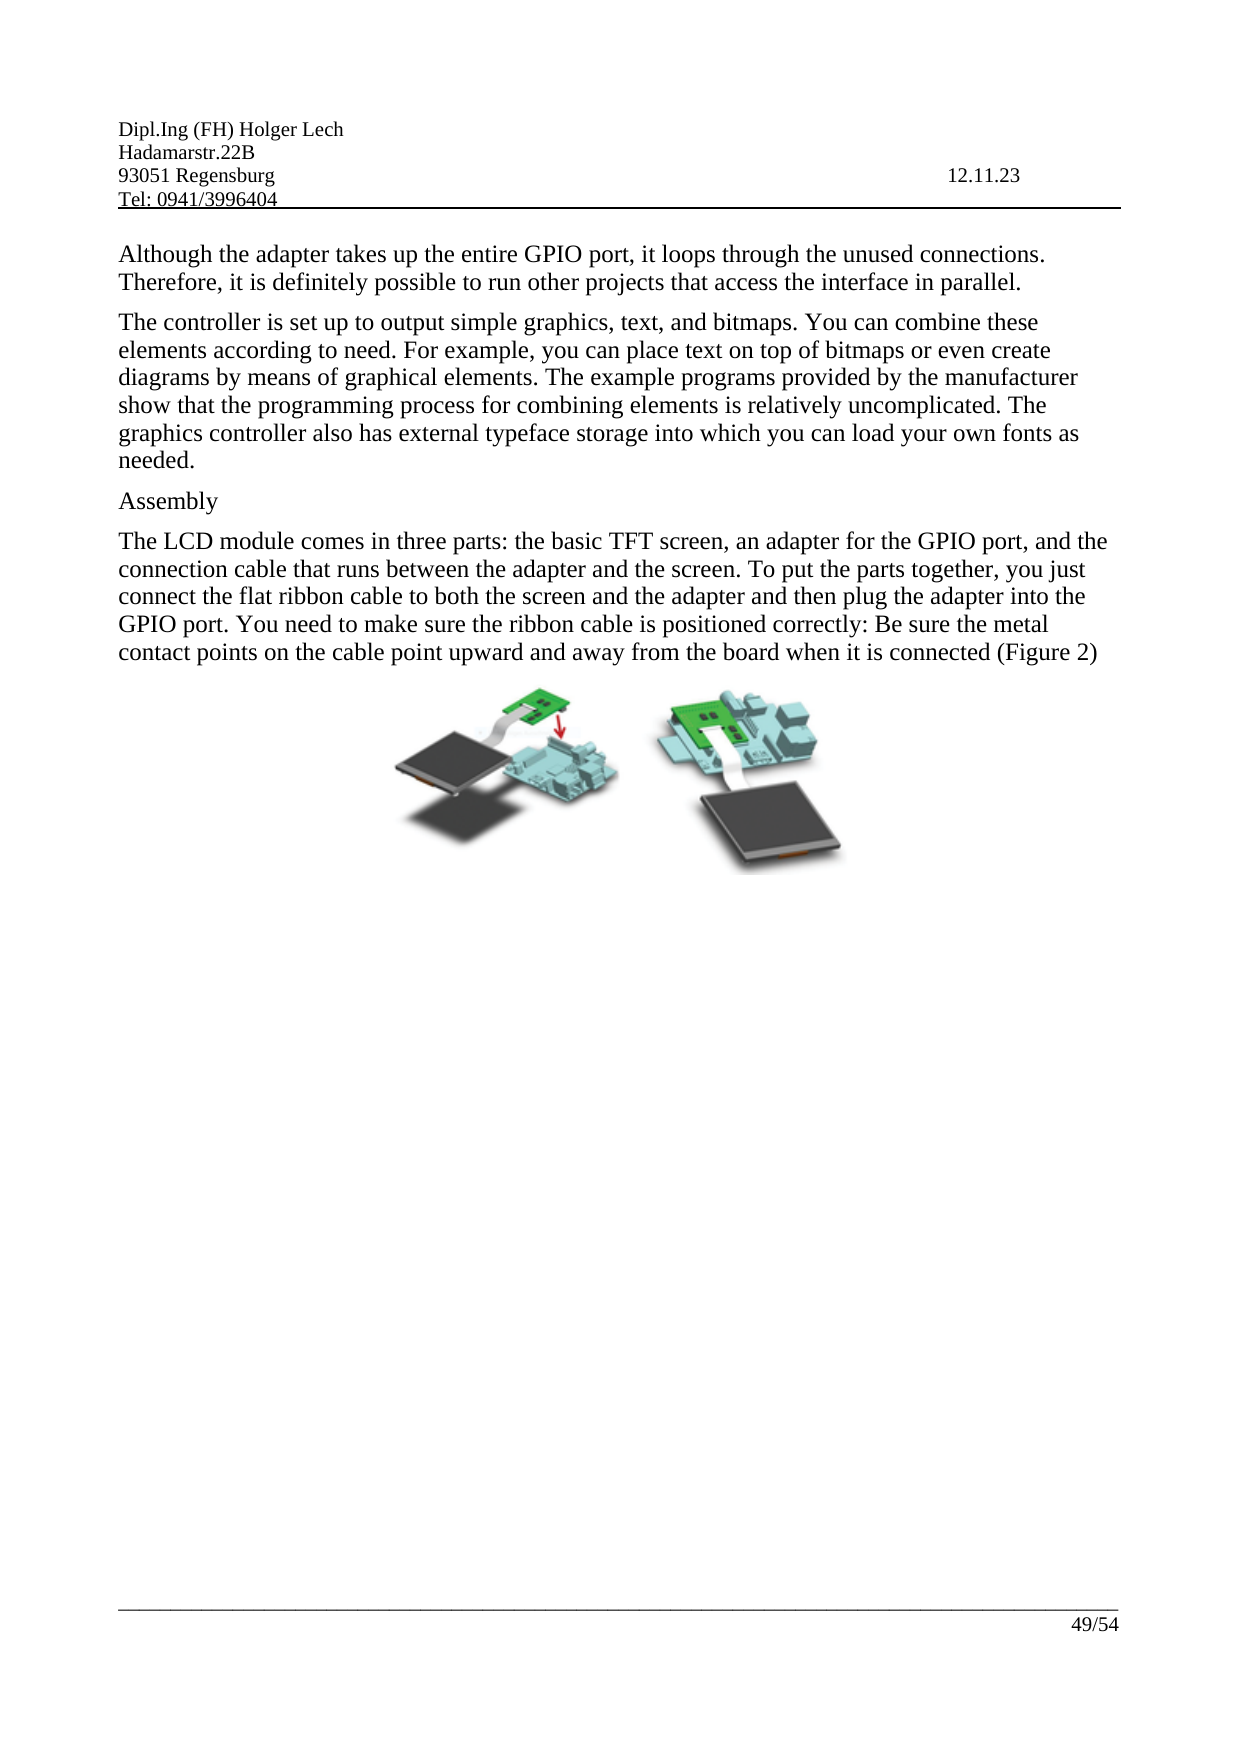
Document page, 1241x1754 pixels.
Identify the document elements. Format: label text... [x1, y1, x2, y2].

text Although the adapter takes up the entire GPIO port, it loops through the unused connections. Therefore, it is definitely possible to run other projects that access the interface in parallel. [118, 240, 1122, 296]
picture [385, 678, 855, 875]
text The LCD module comes in three parts: the basic TFT screen, an adapter for the GPIO port, and the connection cable that runs between the adapter and the screen. To put the parts together, you just connect the flat ribbon cable to both the screen and the adapter and then plug the adapter into the GPIO port. You need to make sure the ribbon cable is positioned correctly: Be sure the metal contact points on the cable point upward and away from the board when it is connected (Figure 2) [118, 527, 1122, 666]
text The controller is set up to output simple graphics, text, and bitmaps. You can combine these elements according to need. For example, you can place text on top of bitmaps or even create diagrams by means of graphical elements. The example programs provided by the manufacturer show that the programming process for combining elements is relatively uncomplicated. The graphics controller also has external typeface storage into which you can load your own fonts as needed. [118, 308, 1122, 474]
text Assembly [118, 487, 1122, 514]
